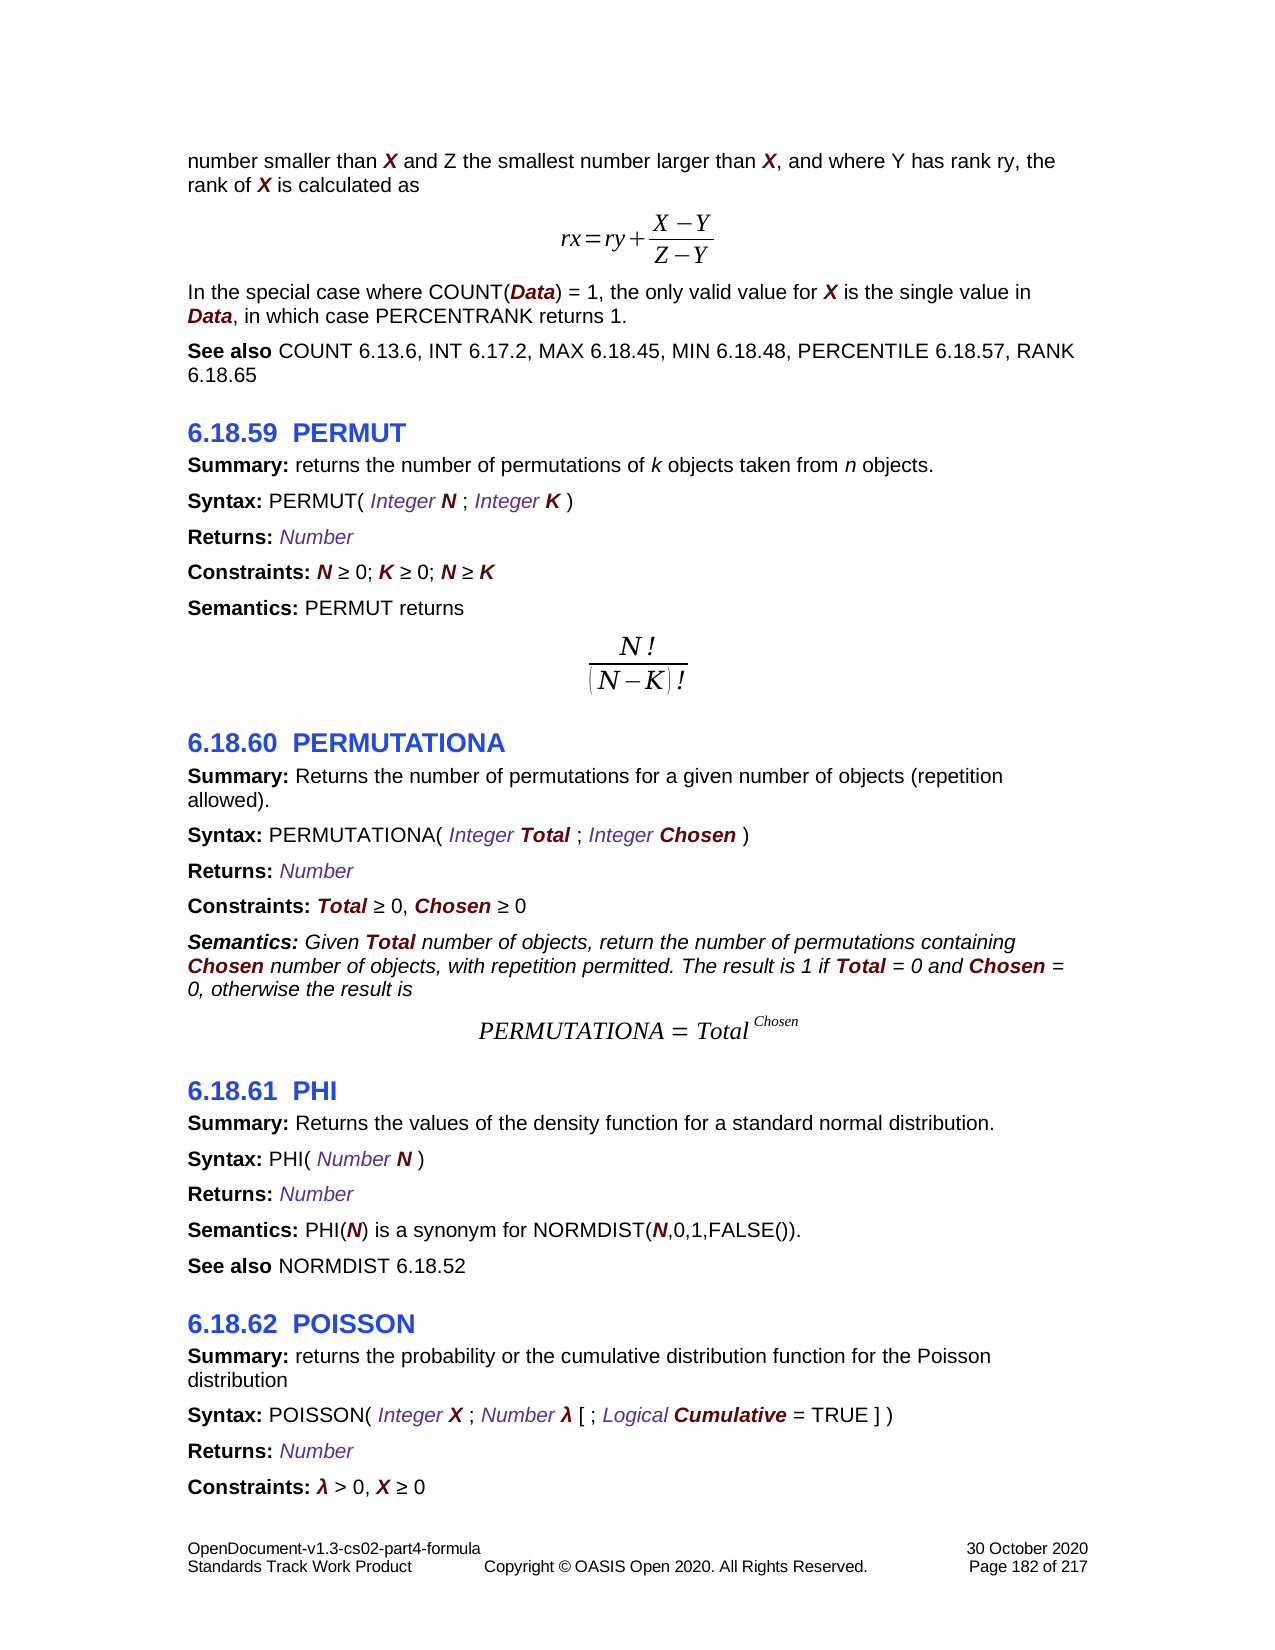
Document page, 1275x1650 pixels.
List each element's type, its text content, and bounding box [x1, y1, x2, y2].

text Syntax: PERMUT( Integer N ; Integer K ) [187, 489, 1088, 513]
subtitle POISSON [187, 1309, 1088, 1339]
text Summary: Returns the number of permutations for a given number of objects (repetition allowed). [187, 764, 1088, 812]
subtitle PHI [187, 1076, 1088, 1106]
text Constraints: λ > 0, X ≥ 0 [187, 1475, 1088, 1499]
text Syntax: PERMUTATIONA( Integer Total ; Integer Chosen ) [187, 824, 1088, 847]
text Semantics: PHI(N) is a synonym for NORMDIST(N,0,1,FALSE()). [187, 1218, 1088, 1242]
text See also COUNT 6.13.6, INT 6.17.2, MAX 6.18.45, MIN 6.18.48, PERCENTILE 6.18.57, RANK 6.18.65 [187, 340, 1088, 387]
text Summary: Returns the values of the density function for a standard normal distribution. [187, 1112, 1088, 1135]
text Semantics: PERMUT returns [187, 596, 1088, 620]
text number smaller than X and Z the smallest number larger than X, and where Y has rank ry, the rank of X is calculated as [187, 150, 1088, 197]
text Syntax: POISSON( Integer X ; Number λ [ ; Logical Cumulative = TRUE ] ) [187, 1404, 1088, 1427]
text Summary: returns the number of permutations of k objects taken from n objects. [187, 454, 1088, 477]
text Constraints: N ≥ 0; K ≥ 0; N ≥ K [187, 561, 1088, 584]
text Semantics: Given Total number of objects, return the number of permutations containing Chosen number of objects, with repetition permitted. The result is 1 if Total = 0 and Chosen = 0, otherwise the result is [187, 931, 1088, 1001]
subtitle PERMUT [187, 418, 1088, 448]
text Returns: Number [187, 1439, 1088, 1463]
text In the special case where COUNT(Data) = 1, the only valid value for X is the single value in Data, in which case PERCENTRANK returns 1. [187, 281, 1088, 328]
subtitle PERMUTATIONA [187, 728, 1088, 758]
text Returns: Number [187, 859, 1088, 883]
text Constraints: Total ≥ 0, Chosen ≥ 0 [187, 895, 1088, 918]
text Returns: Number [187, 1183, 1088, 1206]
text Returns: Number [187, 525, 1088, 549]
text Syntax: PHI( Number N ) [187, 1147, 1088, 1171]
text See also NORMDIST 6.18.52 [187, 1254, 1088, 1278]
text Summary: returns the probability or the cumulative distribution function for the Poisson distribution [187, 1345, 1088, 1392]
